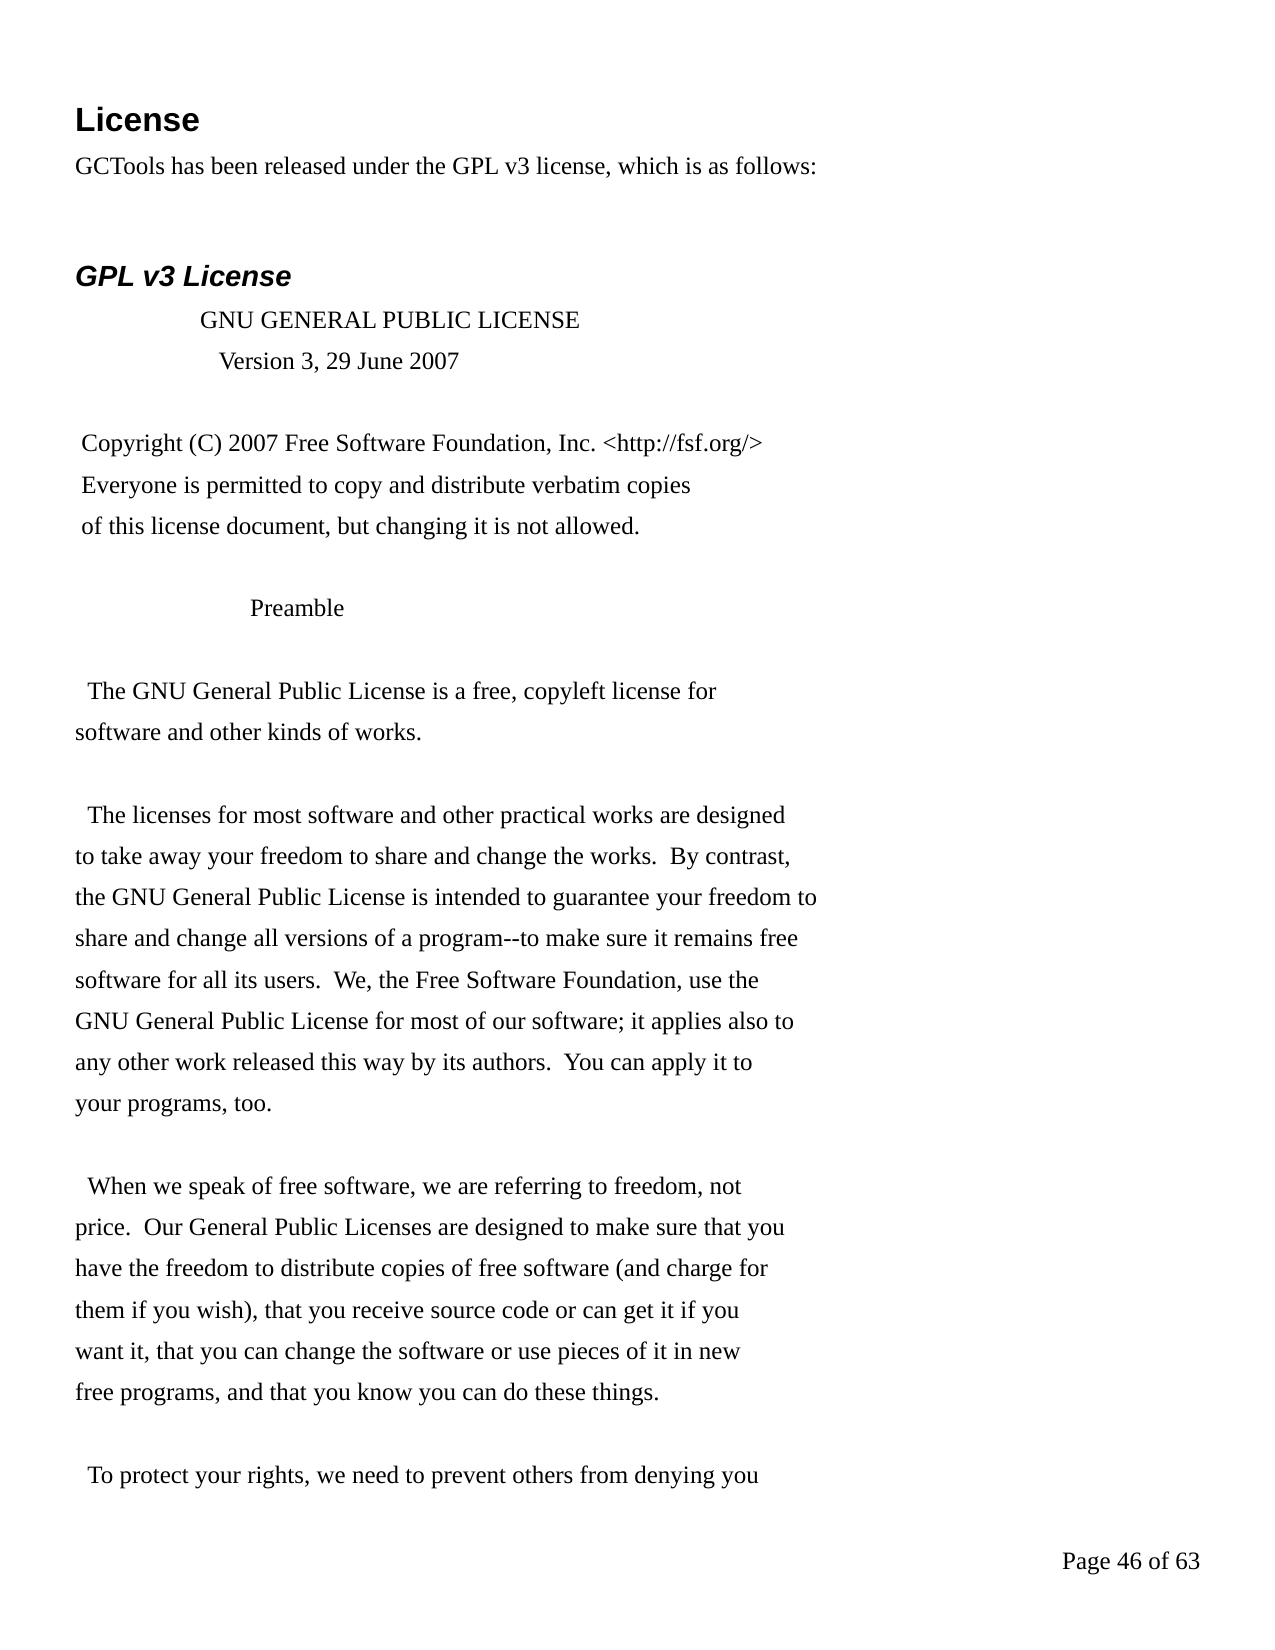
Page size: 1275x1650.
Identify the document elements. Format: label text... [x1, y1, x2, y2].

text any other work released this way by its authors. You can apply it to [75, 1047, 1200, 1076]
text GCTools has been released under the GPL v3 license, which is as follows: [75, 151, 1200, 180]
text The GNU General Public License is a free, copyleft license for [75, 676, 1200, 705]
text them if you wish), that you receive source code or can get it if you [75, 1295, 1200, 1323]
subtitle GPL v3 License [75, 259, 1200, 292]
text Version 3, 29 June 2007 [75, 346, 1200, 375]
text price. Our General Public Licenses are designed to make sure that you [75, 1212, 1200, 1241]
text the GNU General Public License is intended to guarantee your freedom to [75, 882, 1200, 911]
text to take away your freedom to share and change the works. By contrast, [75, 841, 1200, 870]
text of this license document, but changing it is not allowed. [75, 511, 1200, 540]
text your programs, too. [75, 1088, 1200, 1117]
text Preamble [75, 593, 1200, 622]
text share and change all versions of a program--to make sure it remains free [75, 923, 1200, 952]
subtitle License [75, 100, 1200, 139]
text have the freedom to distribute copies of free software (and charge for [75, 1253, 1200, 1282]
text Copyright (C) 2007 Free Software Foundation, Inc. <http://fsf.org/> [75, 428, 1200, 457]
text want it, that you can change the software or use pieces of it in new [75, 1336, 1200, 1365]
text free programs, and that you know you can do these things. [75, 1377, 1200, 1406]
text To protect your rights, we need to prevent others from denying you [75, 1460, 1200, 1488]
text software and other kinds of works. [75, 717, 1200, 746]
text When we speak of free software, we are referring to freedom, not [75, 1171, 1200, 1200]
text GNU GENERAL PUBLIC LICENSE [75, 305, 1200, 333]
text The licenses for most software and other practical works are designed [75, 800, 1200, 828]
text software for all its users. We, the Free Software Foundation, use the [75, 965, 1200, 993]
text GNU General Public License for most of our software; it applies also to [75, 1006, 1200, 1035]
text Everyone is permitted to copy and distribute verbatim copies [75, 470, 1200, 498]
